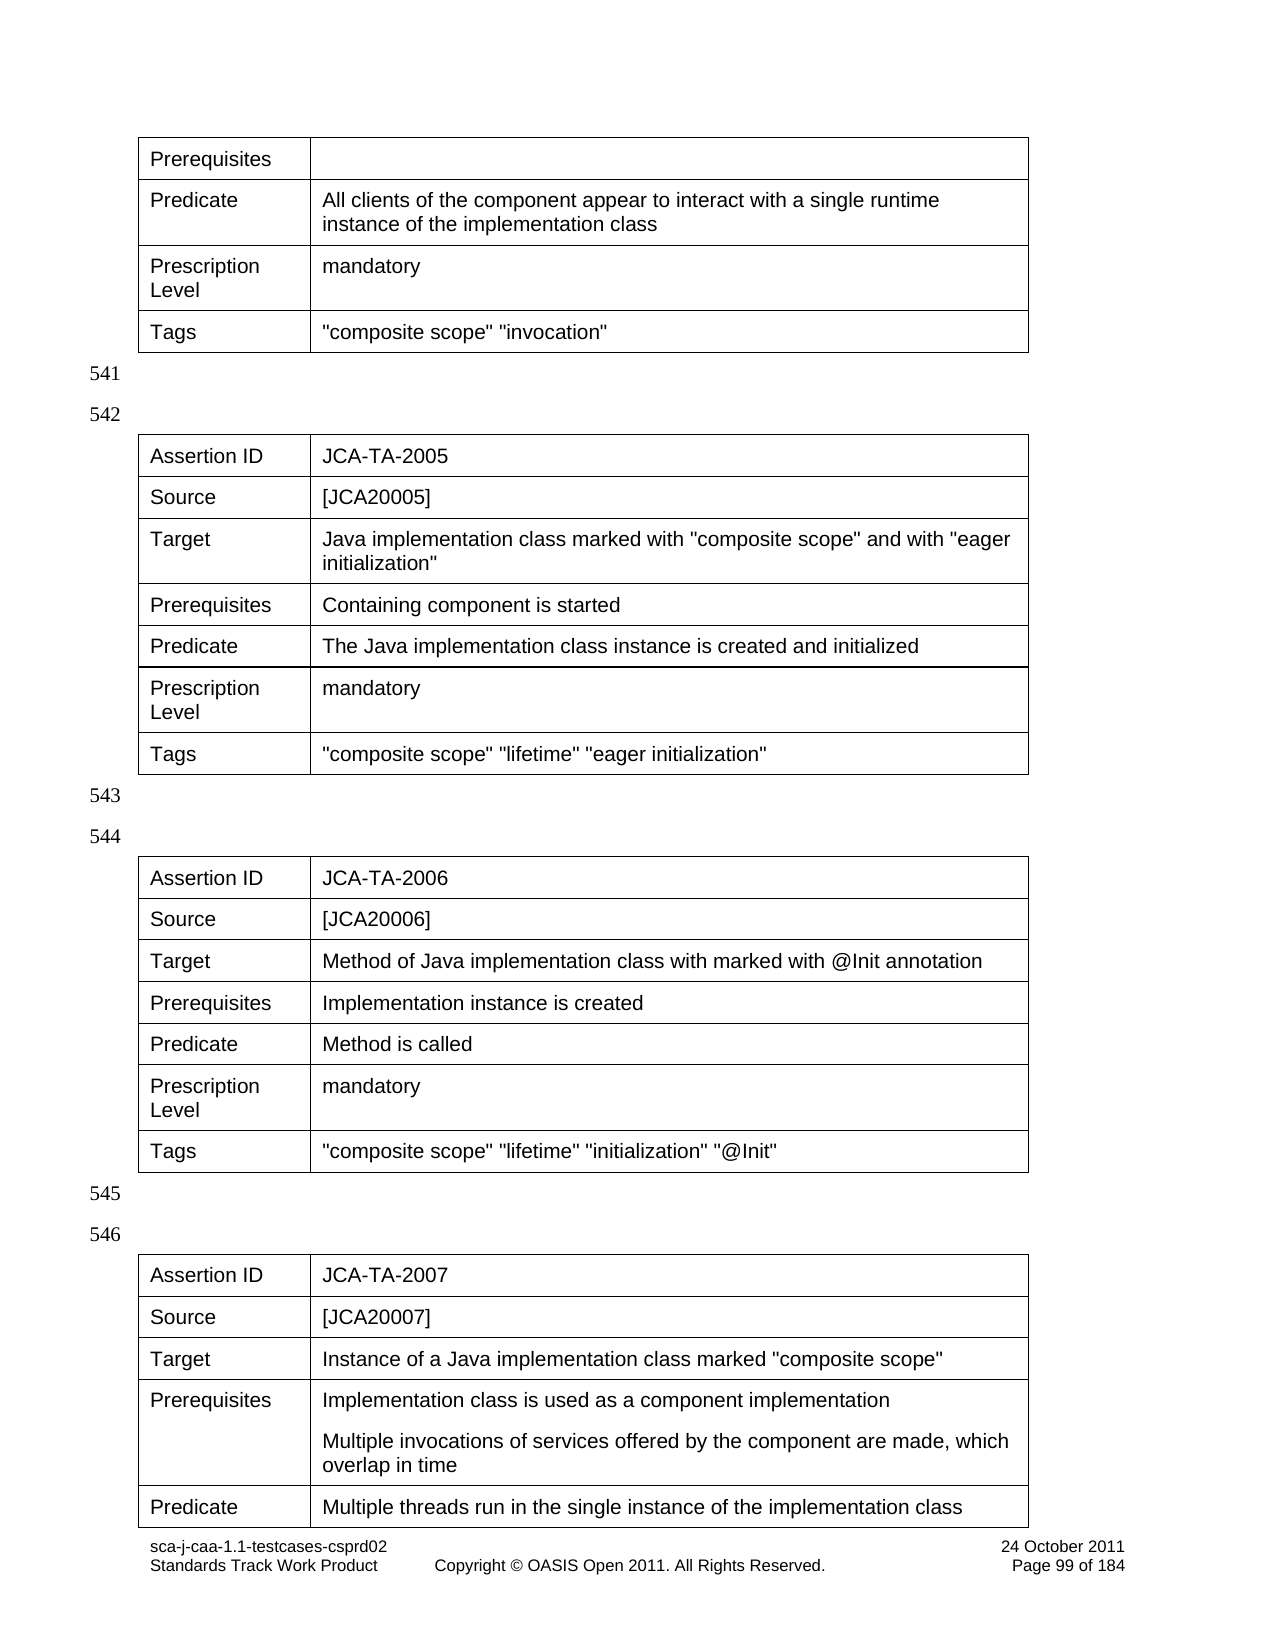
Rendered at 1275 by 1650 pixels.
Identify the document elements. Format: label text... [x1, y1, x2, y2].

table_cell Target [139, 940, 310, 981]
table_header Assertion ID [139, 857, 310, 898]
table_cell Tags [139, 733, 310, 774]
table_header Assertion ID [139, 435, 310, 476]
table_cell Source [139, 899, 310, 939]
table_cell [311, 138, 1028, 179]
table_cell "composite scope" "lifetime" "initialization" "@Init" [311, 1131, 1028, 1172]
table_cell Method of Java implementation class with marked with @Init annotation [311, 940, 1028, 981]
table_cell Source [139, 1297, 310, 1337]
table_cell Multiple threads run in the single instance of the implementation class [311, 1486, 1028, 1527]
table_cell Prescription Level [139, 668, 310, 732]
table_cell "composite scope" "invocation" [311, 311, 1028, 352]
table_cell mandatory [311, 1065, 1028, 1130]
table_cell All clients of the component appear to interact with a single runtime instance of the implementation class [311, 180, 1028, 244]
table_cell [JCA20006] [311, 899, 1028, 939]
table_cell Prerequisites [139, 138, 310, 179]
table_cell The Java implementation class instance is created and initialized [311, 626, 1028, 666]
table_cell Predicate [139, 626, 310, 666]
table_cell Prescription Level [139, 246, 310, 310]
table_cell Predicate [139, 180, 310, 244]
table_cell Prerequisites [139, 584, 310, 625]
table_cell "composite scope" "lifetime" "eager initialization" [311, 733, 1028, 774]
table_cell Prerequisites [139, 1380, 310, 1485]
table_cell [JCA20007] [311, 1297, 1028, 1337]
table_cell Predicate [139, 1024, 310, 1064]
table_header JCA-TA-2006 [311, 857, 1028, 898]
table_cell mandatory [311, 246, 1028, 310]
table_cell Tags [139, 1131, 310, 1172]
table_cell Target [139, 1338, 310, 1379]
table_header JCA-TA-2007 [311, 1255, 1028, 1296]
table_header JCA-TA-2005 [311, 435, 1028, 476]
table_cell Java implementation class marked with "composite scope" and with "eager initialization" [311, 519, 1028, 583]
table_cell Instance of a Java implementation class marked "composite scope" [311, 1338, 1028, 1379]
table_cell Method is called [311, 1024, 1028, 1064]
table_cell Prerequisites [139, 982, 310, 1023]
table_cell Target [139, 519, 310, 583]
table_cell Predicate [139, 1486, 310, 1527]
table_cell Containing component is started [311, 584, 1028, 625]
table_cell mandatory [311, 668, 1028, 732]
table_cell [JCA20005] [311, 477, 1028, 517]
table_cell Implementation instance is created [311, 982, 1028, 1023]
table_header Assertion ID [139, 1255, 310, 1296]
table_cell Implementation class is used as a component implementation Multiple invocations of services offered by the component are made, which overlap in time [311, 1380, 1028, 1485]
table_cell Tags [139, 311, 310, 352]
table_cell Source [139, 477, 310, 517]
table_cell Prescription Level [139, 1065, 310, 1130]
